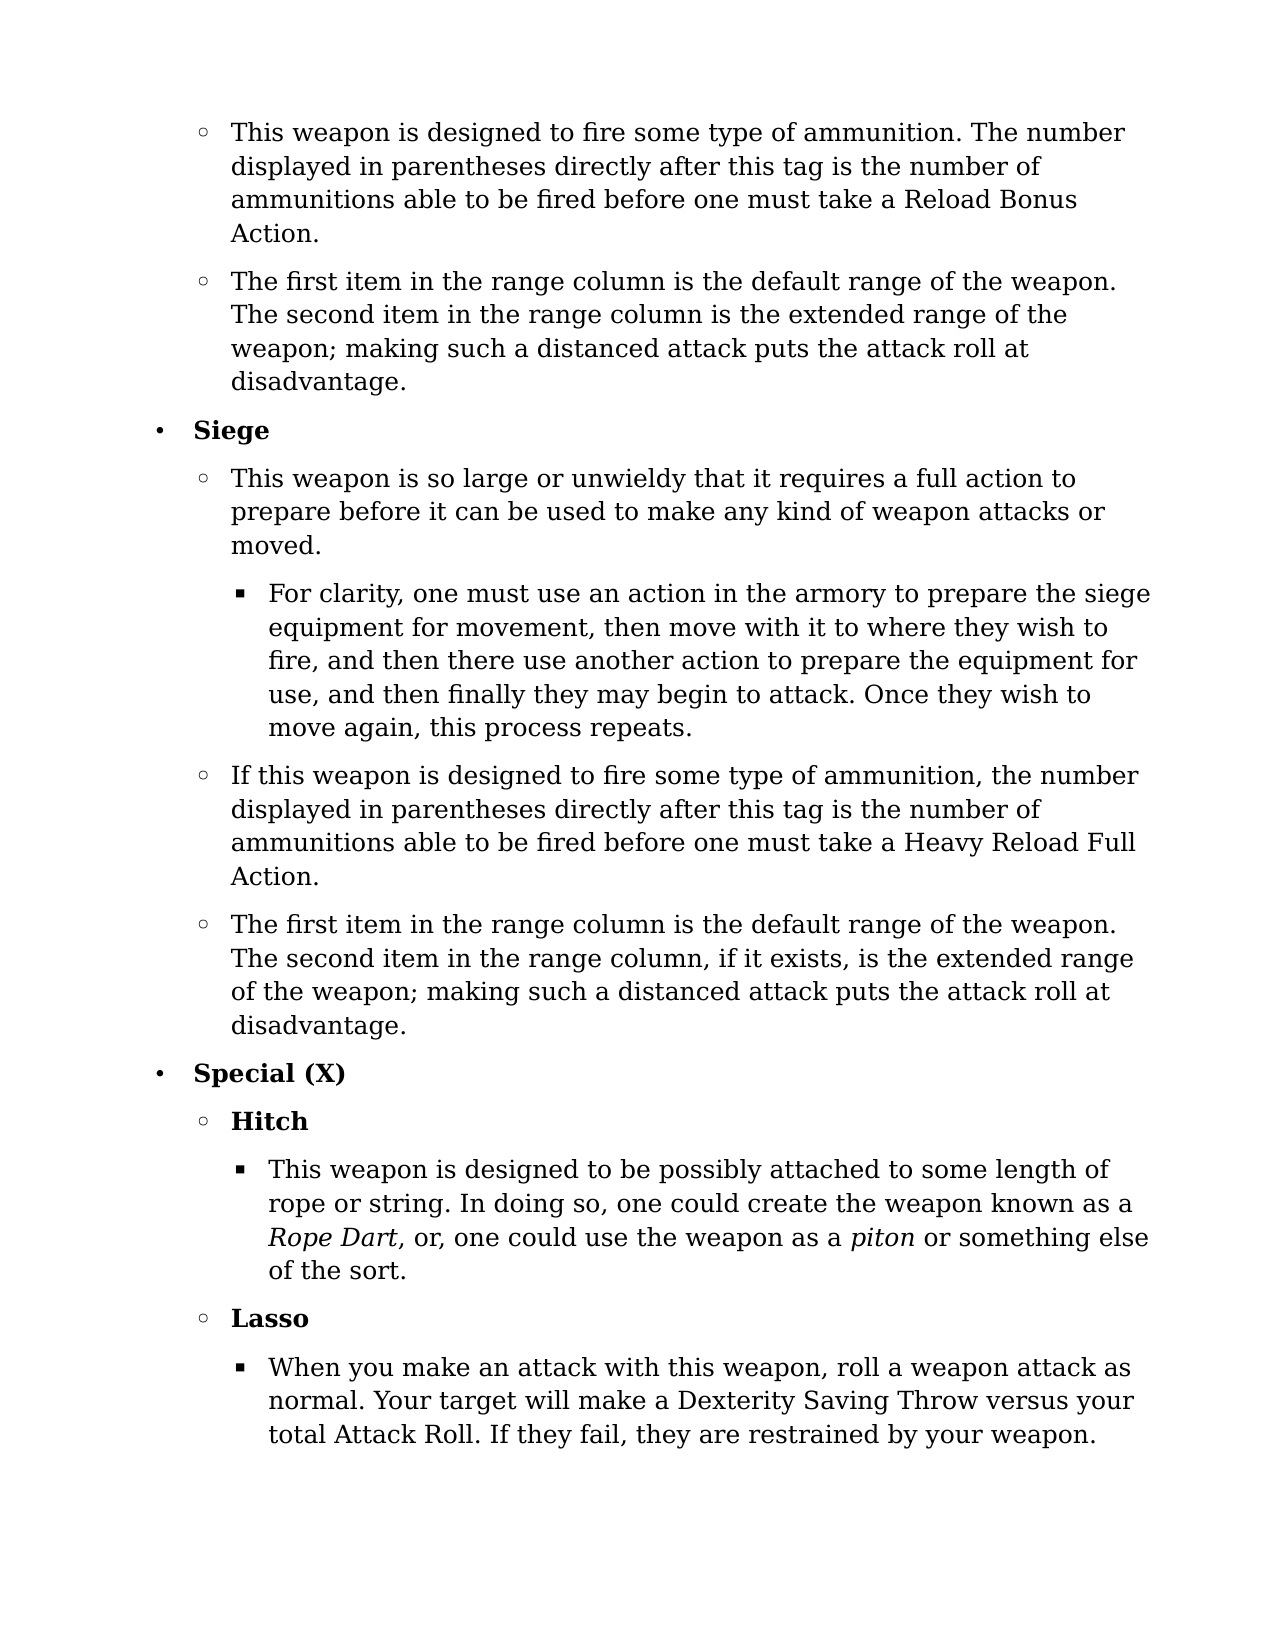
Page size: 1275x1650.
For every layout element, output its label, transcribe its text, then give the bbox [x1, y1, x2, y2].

list Hitch [193, 1107, 1157, 1137]
list If this weapon is designed to fire some type of ammunition, the number displayed in parentheses directly after this tag is the number of ammunitions able to be fired before one must take a Heavy Reload Full Action. [193, 761, 1157, 891]
list The first item in the range column is the default range of the weapon. The second item in the range column, if it exists, is the extended range of the weapon; making such a distanced attack puts the attack roll at disadvantage. [193, 910, 1157, 1040]
list Siege [156, 416, 1157, 445]
list The first item in the range column is the default range of the weapon. The second item in the range column is the extended range of the weapon; making such a distanced attack puts the attack roll at disadvantage. [193, 267, 1157, 397]
list For clarity, one must use an action in the armory to prepare the siege equipment for movement, then move with it to where they wish to fire, and then there use another action to prepare the equipment for use, and then finally they may begin to attack. Once they wish to move again, this process repeats. [231, 579, 1157, 742]
list When you make an attack with this weapon, roll a weapon attack as normal. Your target will make a Dexterity Saving Throw versus your total Attack Roll. If they fail, they are restrained by your weapon. [231, 1353, 1157, 1449]
list This weapon is designed to fire some type of ammunition. The number displayed in parentheses directly after this tag is the number of ammunitions able to be fired before one must take a Reload Bonus Action. [193, 118, 1157, 248]
list This weapon is designed to be possibly attached to some length of rope or string. In doing so, one could create the weapon known as a Rope Dart, or, one could use the weapon as a piton or something else of the sort. [231, 1156, 1157, 1285]
list Special (X) [156, 1059, 1157, 1088]
list Lasso [193, 1304, 1157, 1334]
list This weapon is so large or unwieldy that it requires a full action to prepare before it can be used to make any kind of weapon attacks or moved. [193, 464, 1157, 560]
